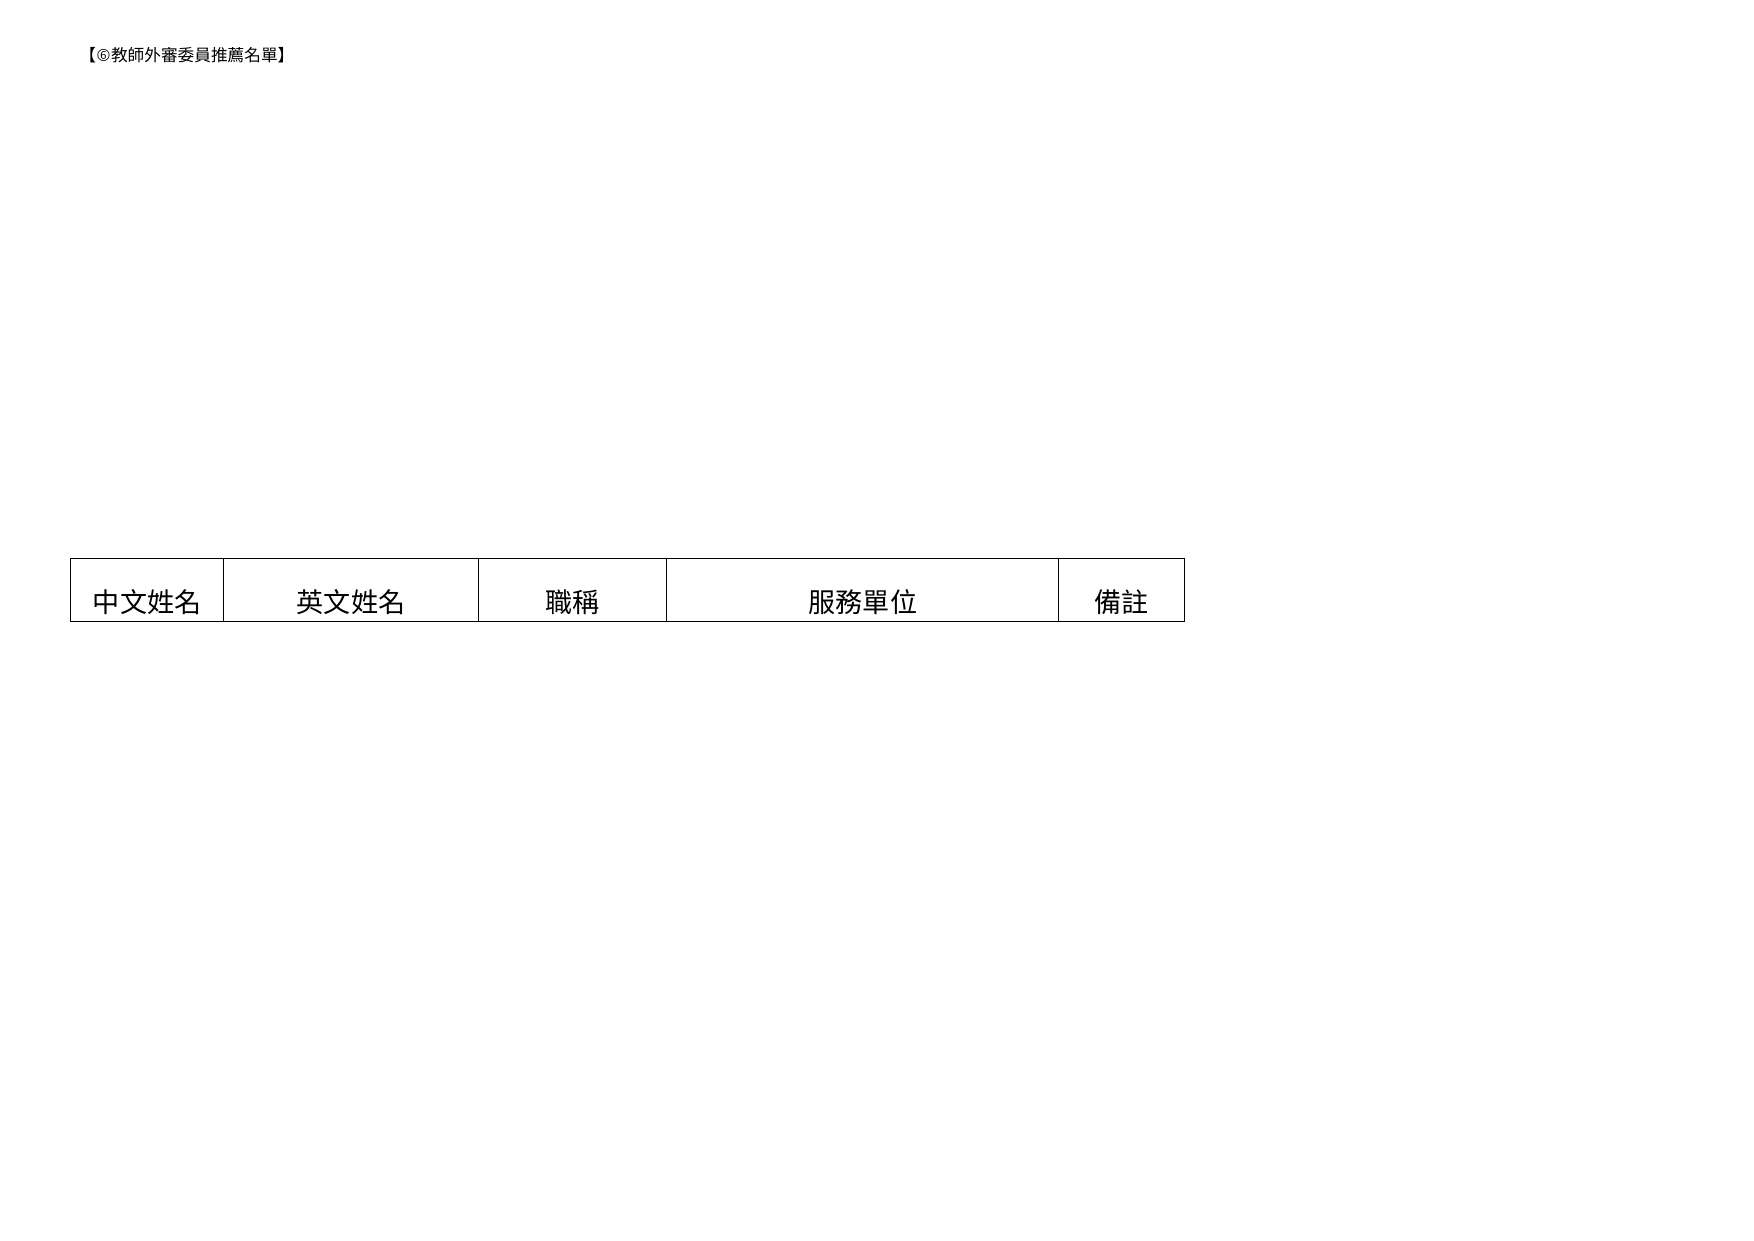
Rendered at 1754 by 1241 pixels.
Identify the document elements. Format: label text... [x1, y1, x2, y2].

table_header 備註 [1059, 559, 1184, 621]
table_header 服務單位 [667, 559, 1058, 621]
table_header 職稱 [479, 559, 666, 621]
table_header 中文姓名 [71, 559, 223, 621]
table_header 英文姓名 [224, 559, 478, 621]
